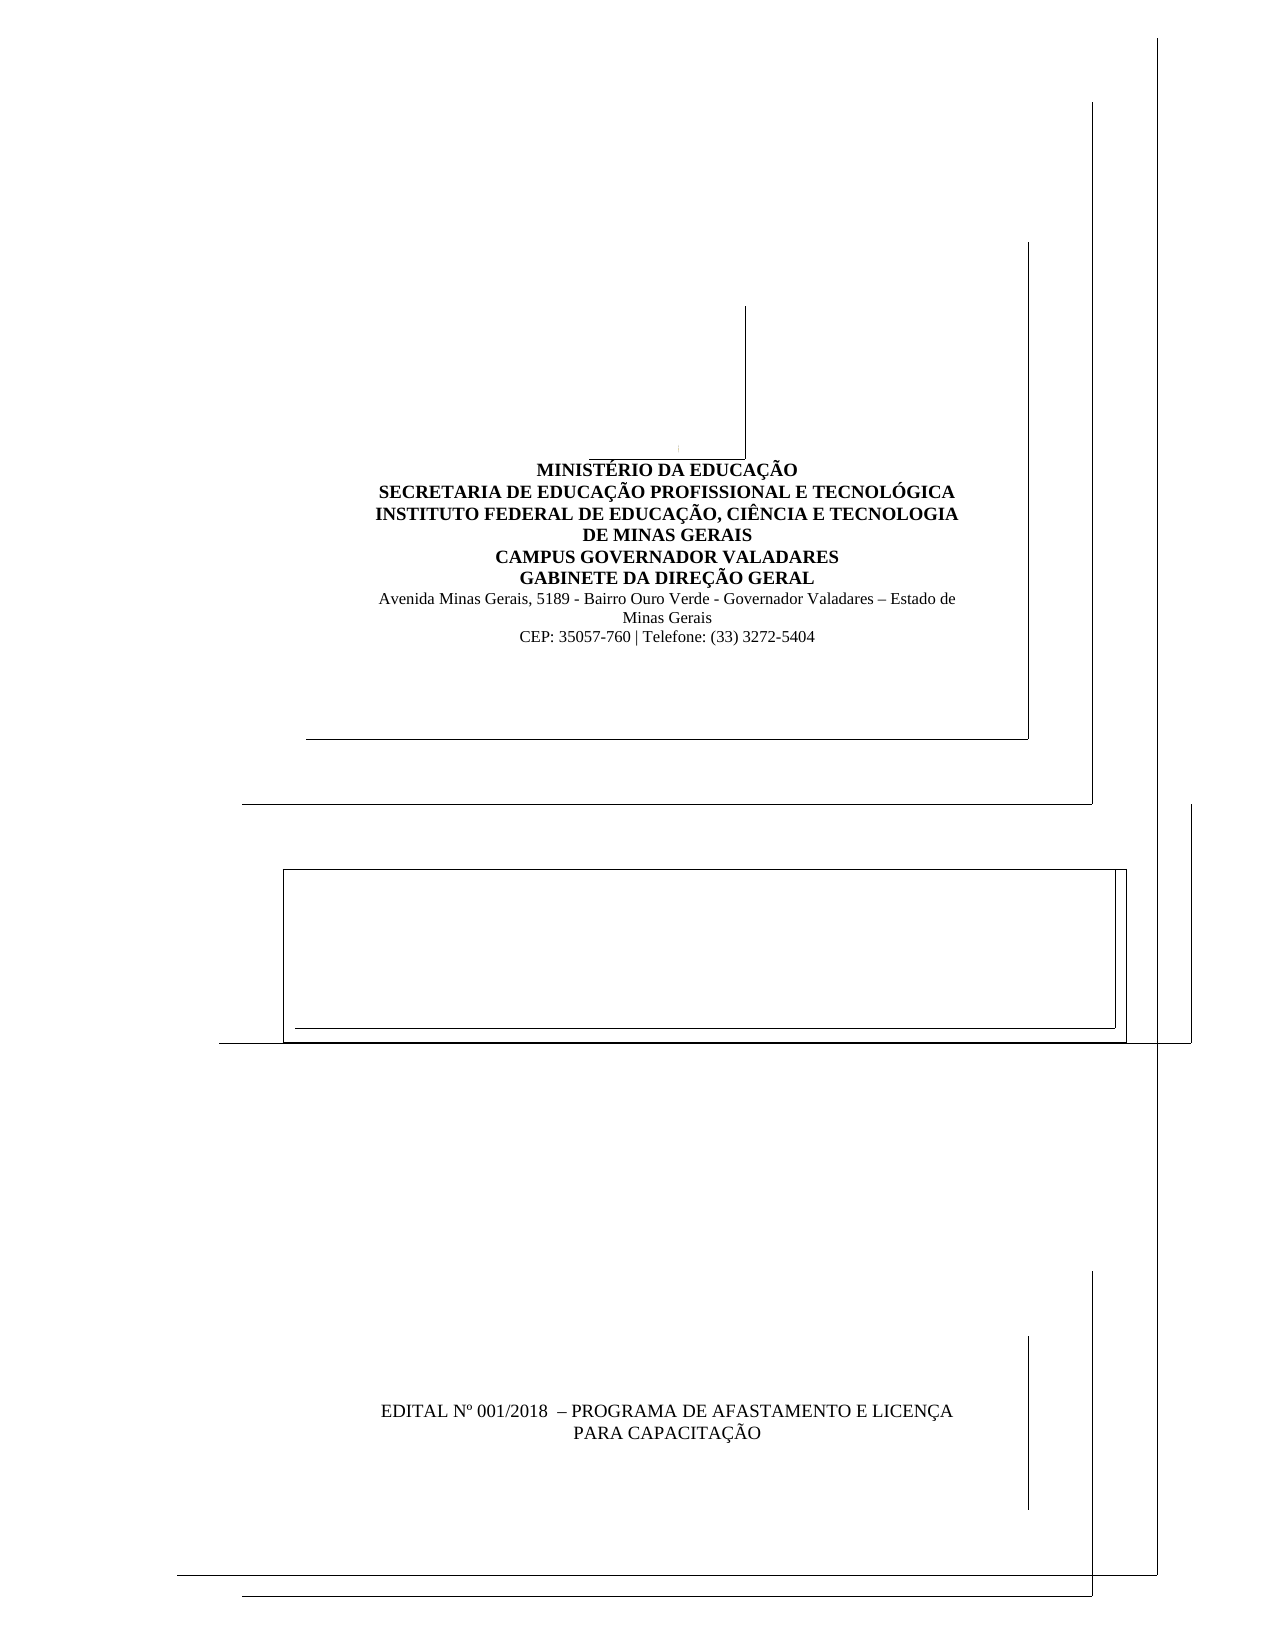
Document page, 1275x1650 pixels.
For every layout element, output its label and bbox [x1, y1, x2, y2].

table_cell [284, 870, 1126, 1042]
